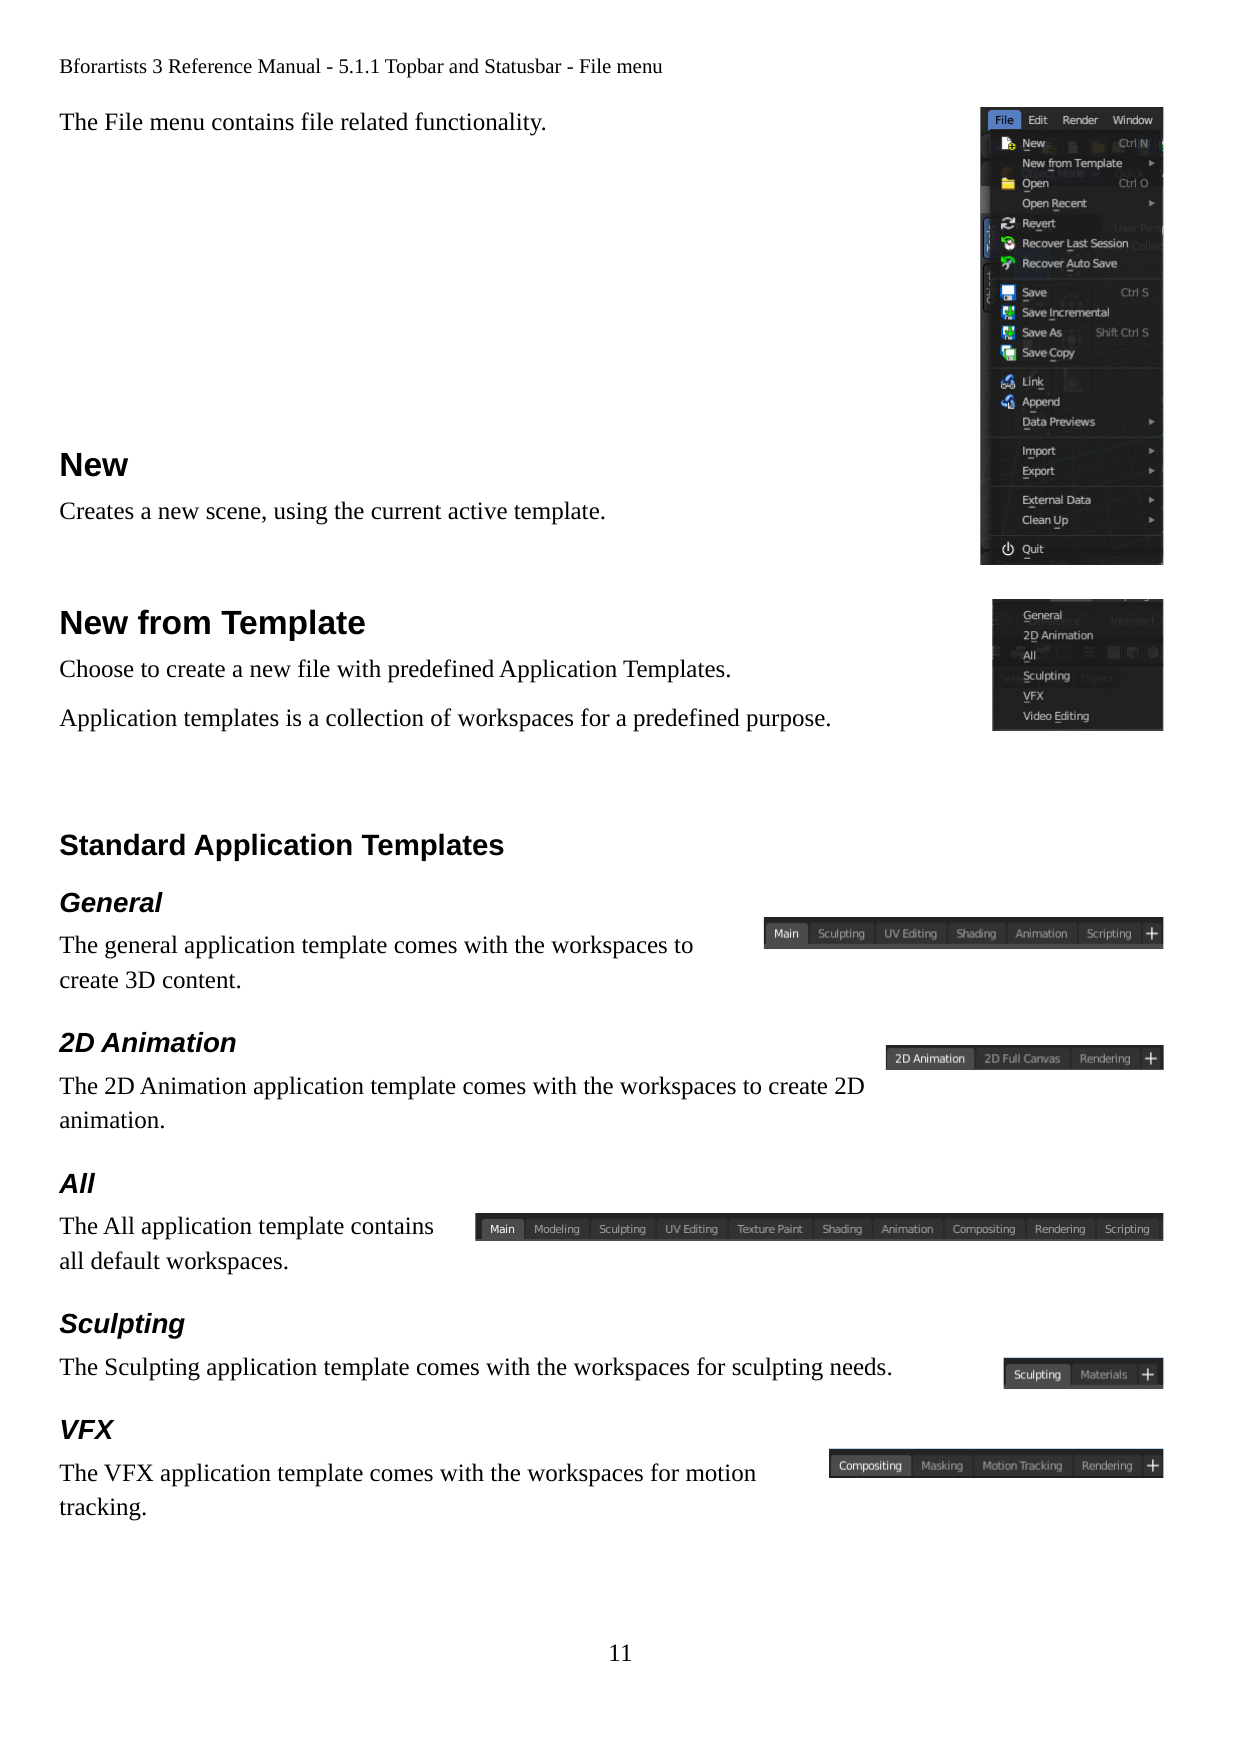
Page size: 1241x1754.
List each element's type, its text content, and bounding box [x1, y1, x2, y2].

picture [885, 1045, 1164, 1070]
picture [992, 599, 1164, 731]
text Application templates is a collection of workspaces for a predefined purpose. [59, 703, 1181, 732]
text Creates a new scene, using the current active template. [59, 496, 980, 524]
subtitle New from Template [59, 603, 992, 641]
picture [1003, 1357, 1164, 1389]
subtitle General [59, 886, 1181, 918]
subtitle Sculpting [59, 1307, 1181, 1339]
subtitle VFX [59, 1413, 1181, 1445]
picture [763, 917, 1164, 949]
subtitle [1164, 444, 1181, 483]
text The File menu contains file related functionality. [59, 107, 980, 136]
text The 2D Animation application template comes with the workspaces to create 2D animation. [59, 1071, 1181, 1134]
subtitle [1164, 603, 1181, 641]
subtitle 2D Animation [59, 1027, 1181, 1058]
text The general application template comes with the workspaces to create 3D content. [59, 931, 1181, 994]
subtitle Standard Application Templates [59, 827, 1181, 861]
subtitle All [59, 1167, 1181, 1199]
text The Sculpting application template comes with the workspaces for sculpting needs. [59, 1352, 1181, 1381]
text The All application template contains all default workspaces. [59, 1211, 1181, 1275]
text Choose to create a new file with predefined Application Templates. [59, 654, 992, 683]
subtitle New [59, 444, 980, 483]
picture [829, 1448, 1164, 1478]
picture [980, 107, 1164, 565]
text The VFX application template comes with the workspaces for motion tracking. [59, 1458, 1181, 1521]
picture [475, 1213, 1164, 1241]
